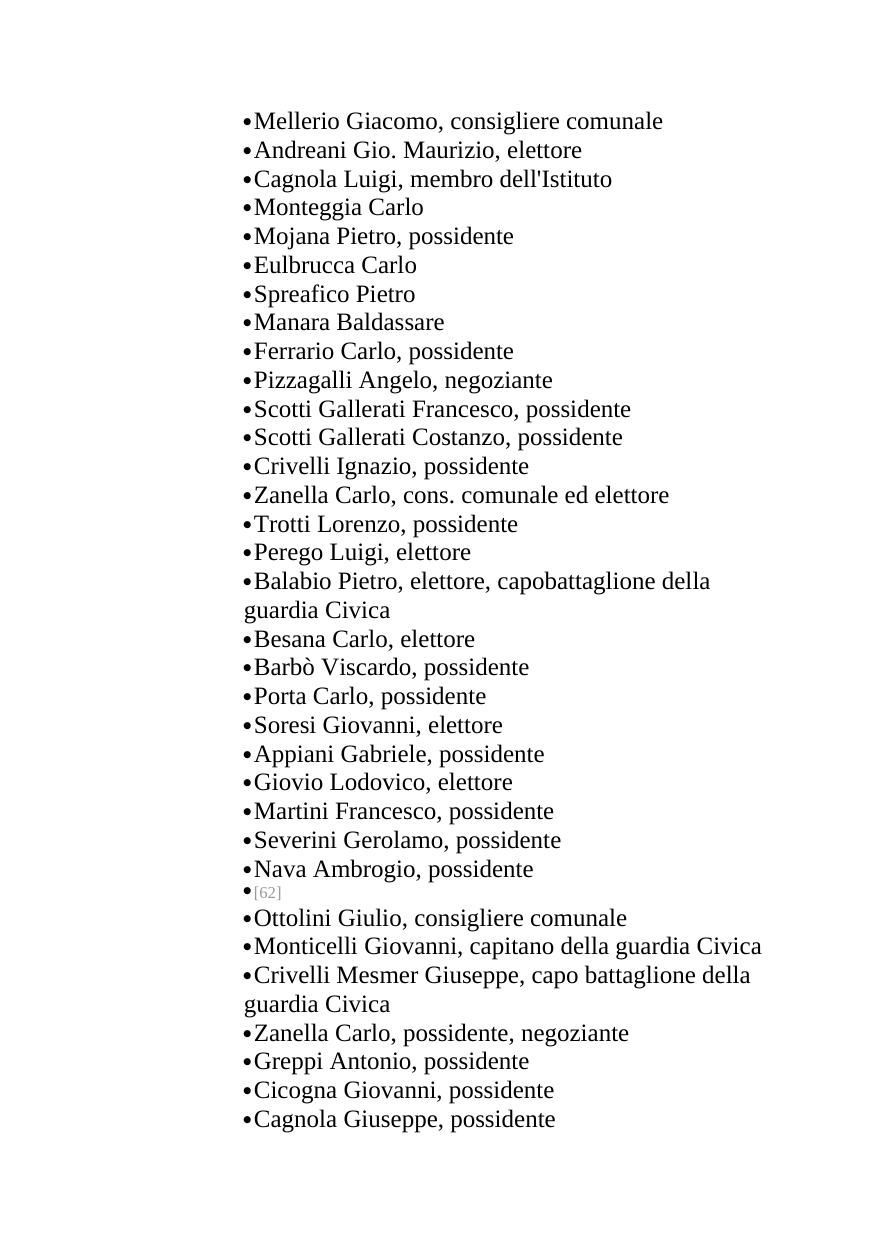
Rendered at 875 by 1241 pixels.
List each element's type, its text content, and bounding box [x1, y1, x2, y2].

list Pizzagalli Angelo, negoziante [244, 365, 768, 394]
list Besana Carlo, elettore [244, 624, 768, 652]
list Monticelli Giovanni, capitano della guardia Civica [244, 931, 768, 960]
list [62] [244, 882, 768, 903]
list Eulbrucca Carlo [244, 250, 768, 279]
list Appiani Gabriele, possidente [244, 739, 768, 767]
list Ottolini Giulio, consigliere comunale [244, 903, 768, 931]
list Balabio Pietro, elettore, capobattaglione della guardia Civica [244, 566, 768, 624]
list Scotti Gallerati Francesco, possidente [244, 394, 768, 422]
list Cagnola Giuseppe, possidente [244, 1104, 768, 1133]
list Nava Ambrogio, possidente [244, 854, 768, 882]
list Martini Francesco, possidente [244, 796, 768, 825]
list Barbò Viscardo, possidente [244, 652, 768, 681]
list Zanella Carlo, cons. comunale ed elettore [244, 480, 768, 509]
list Crivelli Ignazio, possidente [244, 451, 768, 480]
list Perego Luigi, elettore [244, 537, 768, 566]
list Trotti Lorenzo, possidente [244, 509, 768, 537]
list Severini Gerolamo, possidente [244, 825, 768, 854]
list Mojana Pietro, possidente [244, 221, 768, 250]
list Porta Carlo, possidente [244, 681, 768, 710]
list Cicogna Giovanni, possidente [244, 1075, 768, 1104]
list Manara Baldassare [244, 307, 768, 336]
list Andreani Gio. Maurizio, elettore [244, 135, 768, 164]
list Zanella Carlo, possidente, negoziante [244, 1018, 768, 1046]
list Scotti Gallerati Costanzo, possidente [244, 422, 768, 451]
list Greppi Antonio, possidente [244, 1046, 768, 1075]
list Spreafico Pietro [244, 279, 768, 307]
list Cagnola Luigi, membro dell'Istituto [244, 164, 768, 192]
list Mellerio Giacomo, consigliere comunale [244, 106, 768, 135]
list Crivelli Mesmer Giuseppe, capo battaglione della guardia Civica [244, 960, 768, 1018]
list Giovio Lodovico, elettore [244, 767, 768, 796]
list Monteggia Carlo [244, 192, 768, 221]
list Ferrario Carlo, possidente [244, 336, 768, 365]
list Soresi Giovanni, elettore [244, 710, 768, 739]
